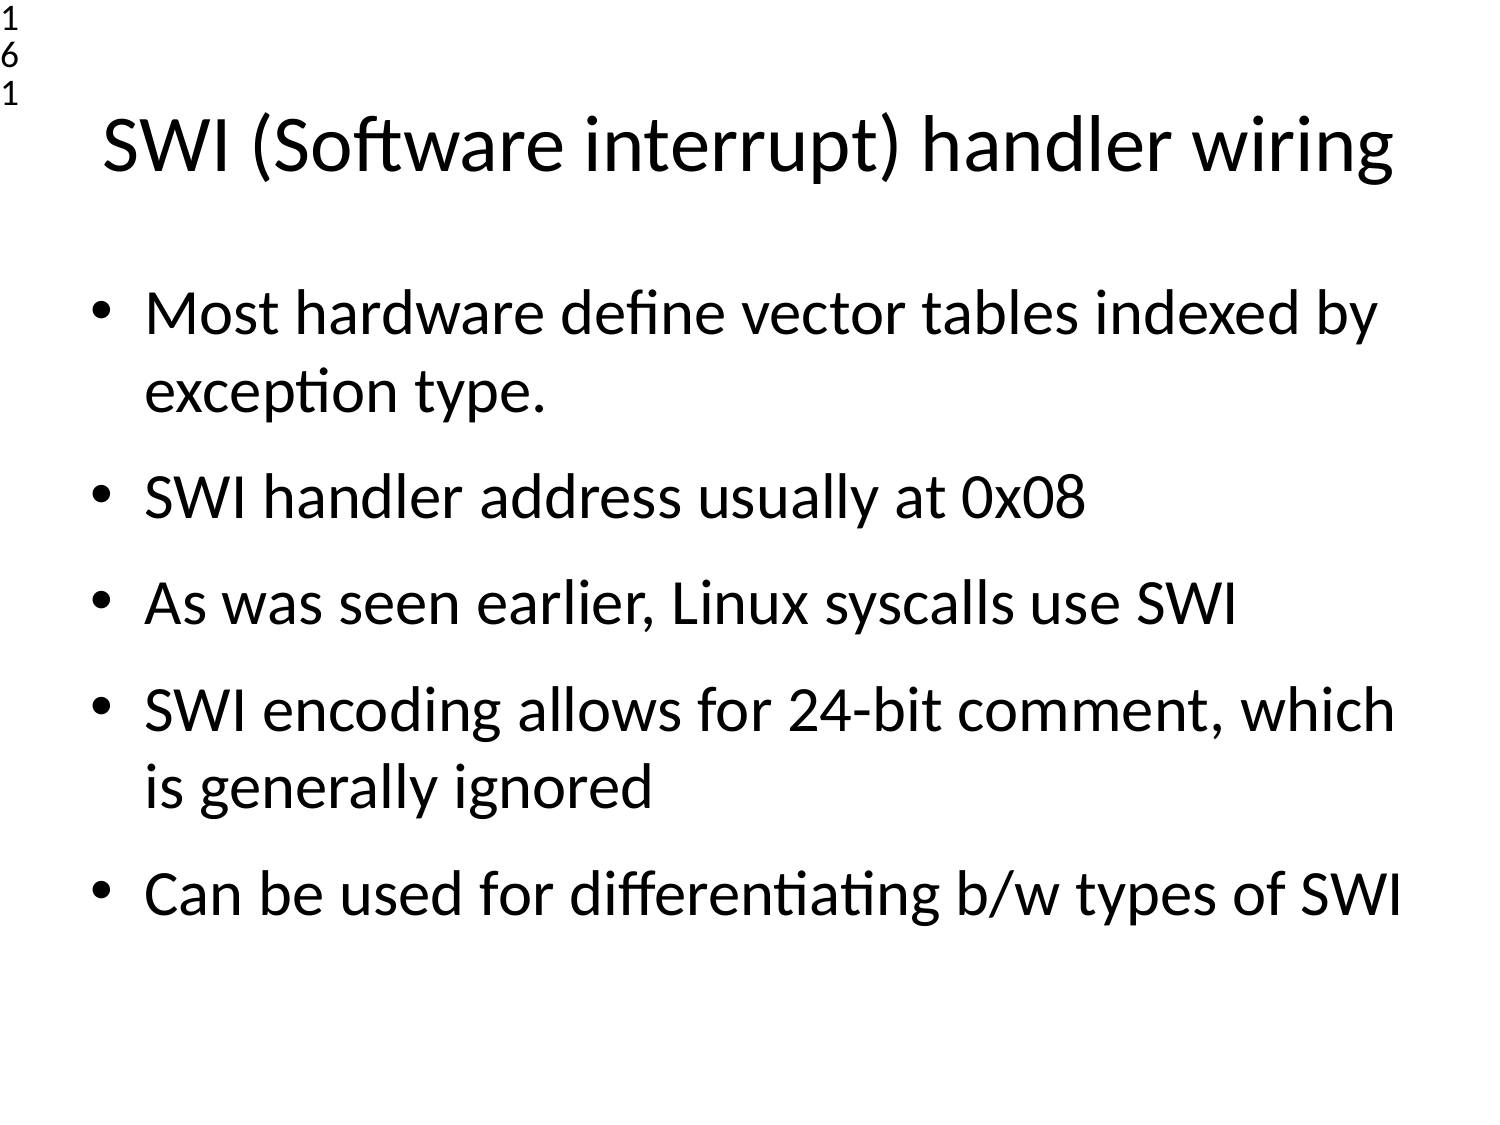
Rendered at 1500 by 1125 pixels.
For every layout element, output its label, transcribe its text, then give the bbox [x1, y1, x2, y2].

title SWI (Software interrupt) handler wiring [75, 45, 1425, 233]
list Most hardware define vector tables indexed by exception type. SWI handler address usually at 0x08 As was seen earlier, Linux syscalls use SWI SWI encoding allows for 24-bit comment, which is generally ignored Can be used for differentiating b/w types of SWI [75, 262, 1425, 1005]
